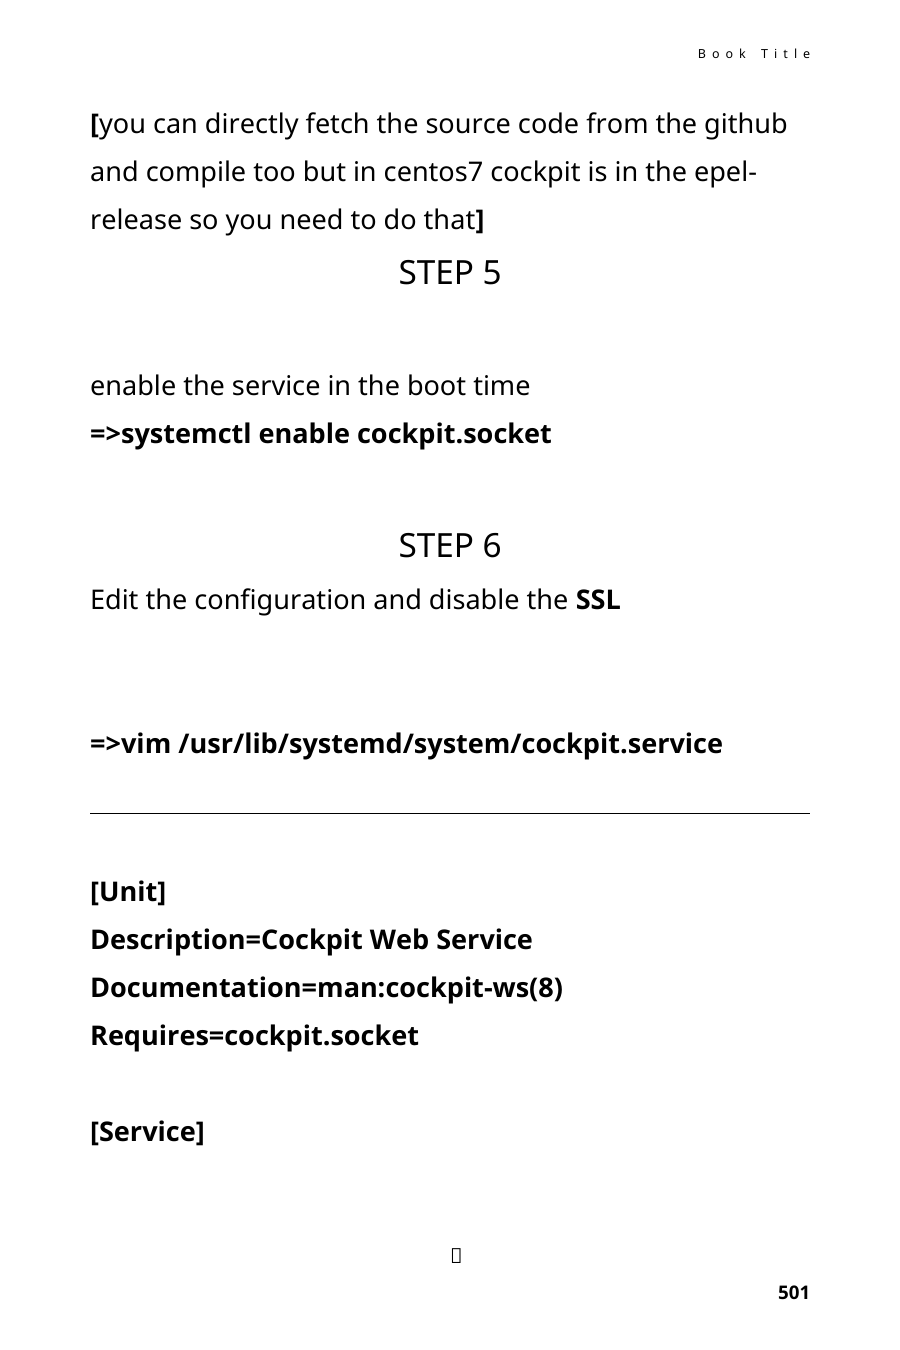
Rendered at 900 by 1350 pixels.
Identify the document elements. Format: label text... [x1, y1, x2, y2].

text =>systemctl enable cockpit.socket [90, 414, 810, 451]
text [you can directly fetch the source code from the github and compile too but in centos7 cockpit is in the epel-release so you need to do that] [90, 105, 810, 238]
text =>vim /usr/lib/systemd/system/cockpit.service [90, 724, 810, 761]
text STEP 6 [90, 521, 810, 567]
text Edit the configuration and disable the SSL [90, 580, 810, 617]
text Documentation=man:cockpit-ws(8) [90, 968, 810, 1005]
text Description=Cockpit Web Service [90, 920, 810, 957]
text enable the service in the boot time [90, 367, 810, 403]
text STEP 5 [90, 249, 810, 294]
text Requires=cockpit.socket [90, 1016, 810, 1053]
text [Service] [90, 1112, 810, 1149]
text [Unit] [90, 872, 810, 909]
